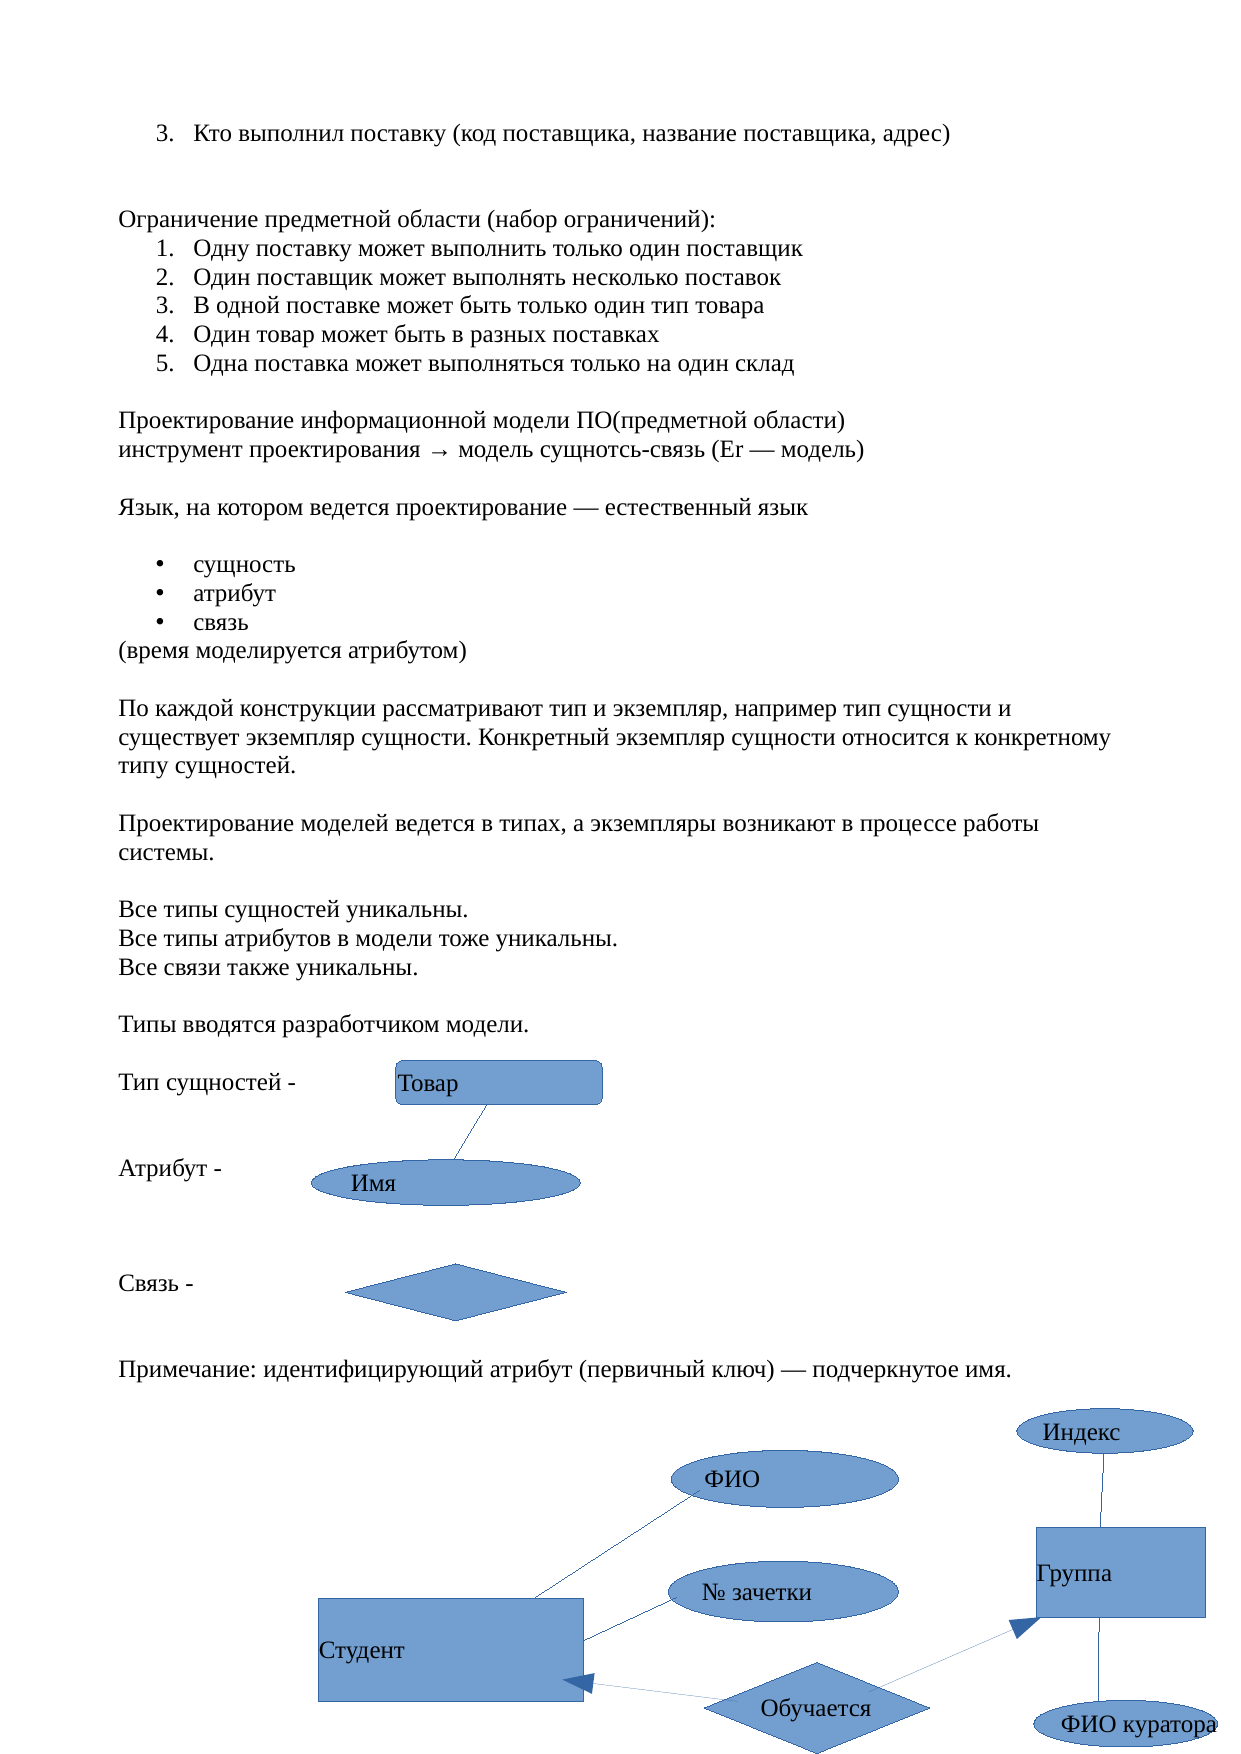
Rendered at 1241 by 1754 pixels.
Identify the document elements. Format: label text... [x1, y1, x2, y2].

text Ограничение предметной области (набор ограничений): [118, 204, 1122, 233]
list Один товар может быть в разных поставках [156, 319, 1122, 348]
list Один поставщик может выполнять несколько поставок [156, 262, 1122, 291]
text [476, 1268, 1122, 1297]
text Все типы атрибутов в модели тоже уникальны. [118, 923, 1122, 952]
list Одна поставка может выполняться только на один склад [156, 348, 1122, 377]
list В одной поставке может быть только один тип товара [156, 291, 1122, 319]
list сущность [156, 549, 1122, 578]
text По каждой конструкции рассматривают тип и экземпляр, например тип сущности и существует экземпляр сущности. Конкретный экземпляр сущности относится к конкретному типу сущностей. [118, 693, 1122, 779]
text инструмент проектирования → модель сущнотсь-связь (Er — модель) [118, 434, 1122, 463]
list Кто выполнил поставку (код поставщика, название поставщика, адрес) [156, 118, 1122, 147]
text Типы вводятся разработчиком модели. [118, 1009, 1122, 1038]
text Язык, на котором ведется проектирование — естественный язык [118, 492, 1122, 521]
text [603, 1067, 1122, 1096]
list атрибут [156, 578, 1122, 607]
text Атрибут - [118, 1153, 1122, 1182]
text Проектирование моделей ведется в типах, а экземпляры возникают в процессе работы системы. [118, 808, 1122, 866]
text Проектирование информационной модели ПО(предметной области) [118, 406, 1122, 434]
list связь [156, 607, 1122, 636]
text Тип сущностей - [118, 1067, 395, 1096]
text Примечание: идентифицирующий атрибут (первичный ключ) — подчеркнутое имя. [118, 1354, 1122, 1383]
text Все связи также уникальны. [118, 952, 1122, 981]
list Одну поставку может выполнить только один поставщик [156, 233, 1122, 262]
text Все типы сущностей уникальны. [118, 894, 1122, 923]
text (время моделируется атрибутом) [118, 636, 1122, 664]
text Связь - [118, 1268, 435, 1297]
